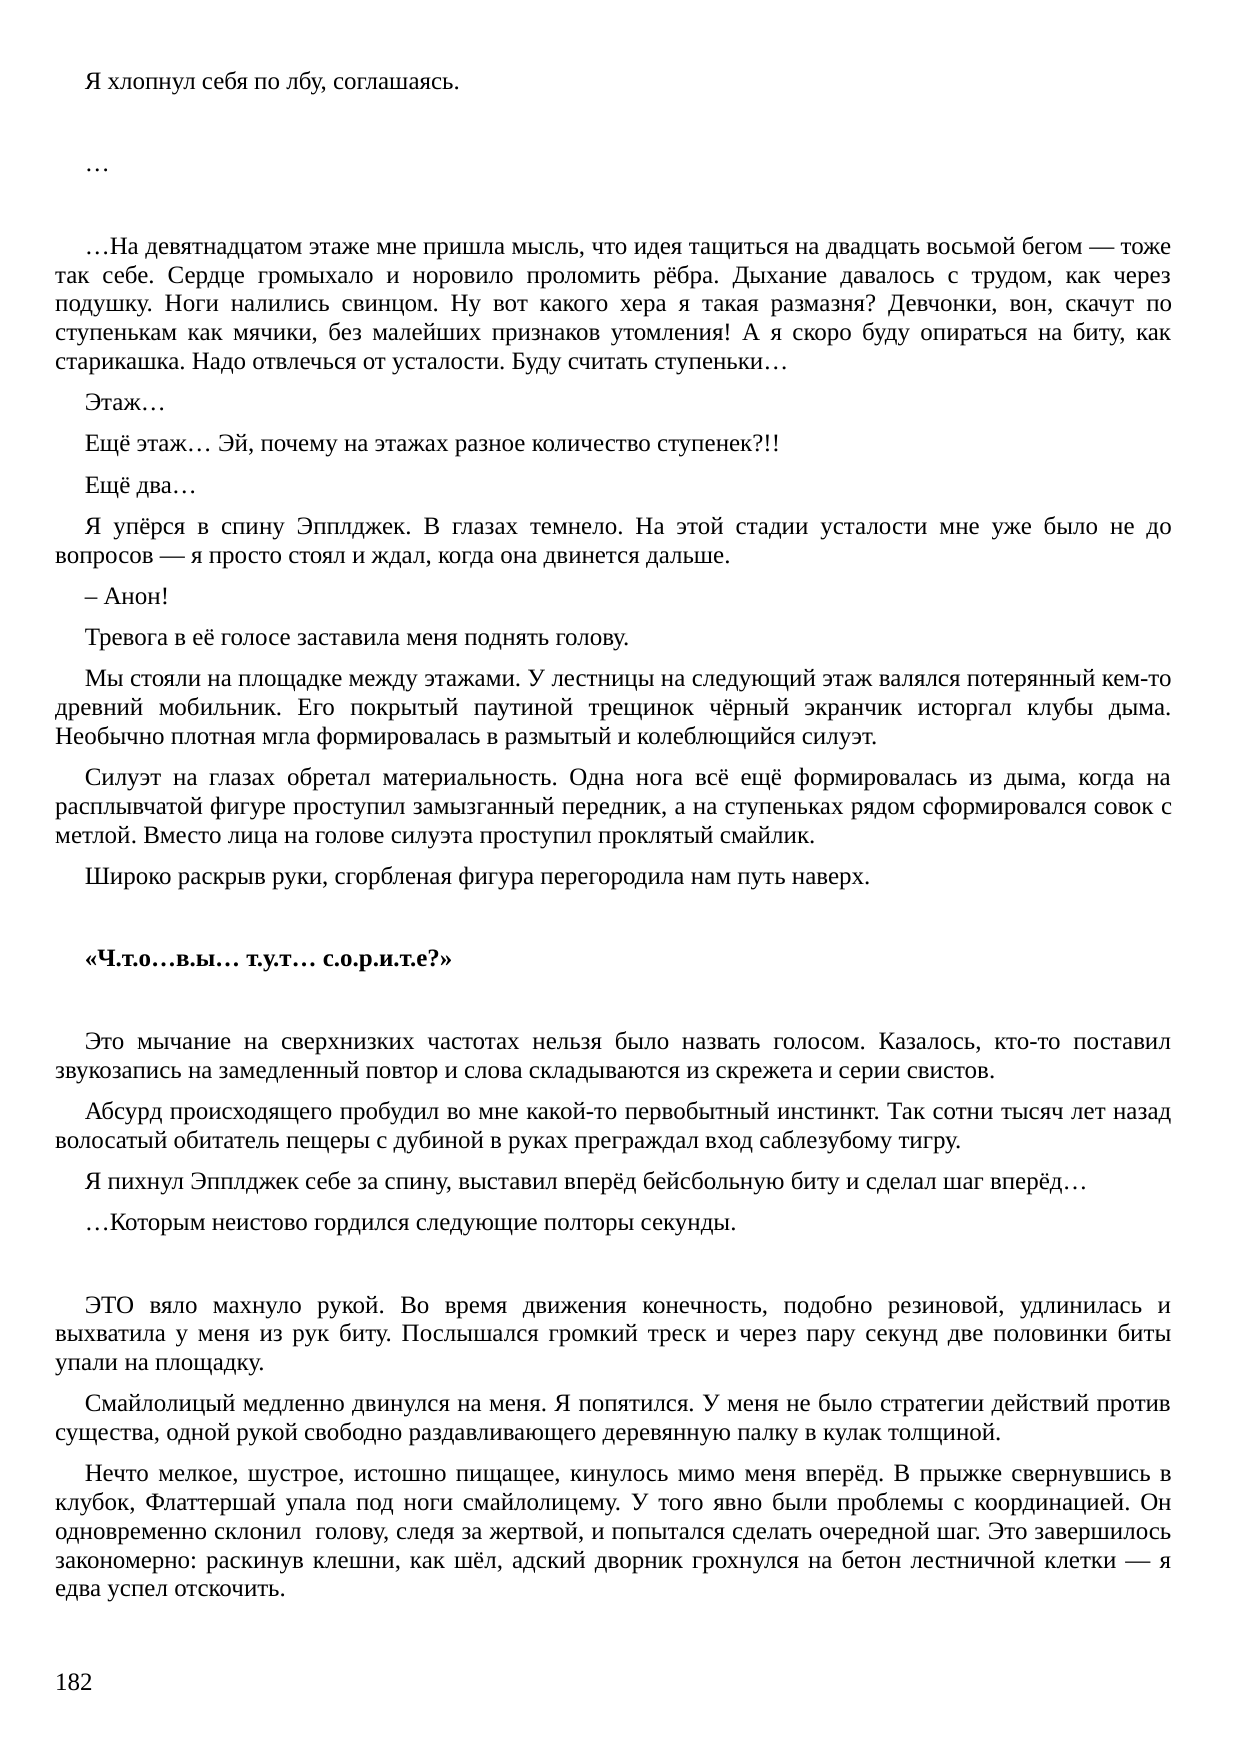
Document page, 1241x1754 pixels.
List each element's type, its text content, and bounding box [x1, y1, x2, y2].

text … [55, 148, 1173, 177]
text Тревога в её голосе заставила меня поднять голову. [55, 622, 1173, 651]
text Мы стояли на площадке между этажами. У лестницы на следующий этаж валялся потерянный кем-то древний мобильник. Его покрытый паутиной трещинок чёрный экранчик исторгал клубы дыма. Необычно плотная мгла формировалась в размытый и колеблющийся силуэт. [55, 663, 1173, 750]
text «Ч.т.о…в.ы… т.у.т… с.о.р.и.т.е?» [55, 943, 1173, 972]
text …Которым неистово гордился следующие полторы секунды. [55, 1207, 1173, 1236]
text Я хлопнул себя по лбу, соглашаясь. [55, 66, 1173, 95]
text – Анон! [55, 581, 1173, 610]
text Я упёрся в спину Эпплджек. В глазах темнело. На этой стадии усталости мне уже было не до вопросов — я просто стоял и ждал, когда она двинется дальше. [55, 511, 1173, 568]
text Этаж… [55, 387, 1173, 416]
text ЭТО вяло махнуло рукой. Во время движения конечность, подобно резиновой, удлинилась и выхватила у меня из рук биту. Послышался громкий треск и через пару секунд две половинки биты упали на площадку. [55, 1290, 1173, 1376]
text Ещё два… [55, 470, 1173, 498]
text …На девятнадцатом этаже мне пришла мысль, что идея тащиться на двадцать восьмой бегом — тоже так себе. Сердце громыхало и норовило проломить рёбра. Дыхание давалось с трудом, как через подушку. Ноги налились свинцом. Ну вот какого хера я такая размазня? Девчонки, вон, скачут по ступенькам как мячики, без малейших признаков утомления! А я скоро буду опираться на биту, как старикашка. Надо отвлечься от усталости. Буду считать ступеньки… [55, 231, 1173, 375]
text Это мычание на сверхнизких частотах нельзя было назвать голосом. Казалось, кто-то поставил звукозапись на замедленный повтор и слова складываются из скрежета и серии свистов. [55, 1026, 1173, 1083]
text Широко раскрыв руки, сгорбленая фигура перегородила нам путь наверх. [55, 861, 1173, 890]
text Я пихнул Эпплджек себе за спину, выставил вперёд бейсбольную биту и сделал шаг вперёд… [55, 1166, 1173, 1195]
text Смайлолицый медленно двинулся на меня. Я попятился. У меня не было стратегии действий против существа, одной рукой свободно раздавливающего деревянную палку в кулак толщиной. [55, 1388, 1173, 1446]
text Абсурд происходящего пробудил во мне какой-то первобытный инстинкт. Так сотни тысяч лет назад волосатый обитатель пещеры с дубиной в руках преграждал вход саблезубому тигру. [55, 1096, 1173, 1153]
text Ещё этаж… Эй, почему на этажах разное количество ступенек?!! [55, 428, 1173, 457]
text Нечто мелкое, шустрое, истошно пищащее, кинулось мимо меня вперёд. В прыжке свернувшись в клубок, Флаттершай упала под ноги смайлолицему. У того явно были проблемы с координацией. Он одновременно склонил голову, следя за жертвой, и попытался сделать очередной шаг. Это завершилось закономерно: раскинув клешни, как шёл, адский дворник грохнулся на бетон лестничной клетки — я едва успел отскочить. [55, 1458, 1173, 1602]
text Силуэт на глазах обретал материальность. Одна нога всё ещё формировалась из дыма, когда на расплывчатой фигуре проступил замызганный передник, а на ступеньках рядом сформировался совок с метлой. Вместо лица на голове силуэта проступил проклятый смайлик. [55, 762, 1173, 848]
